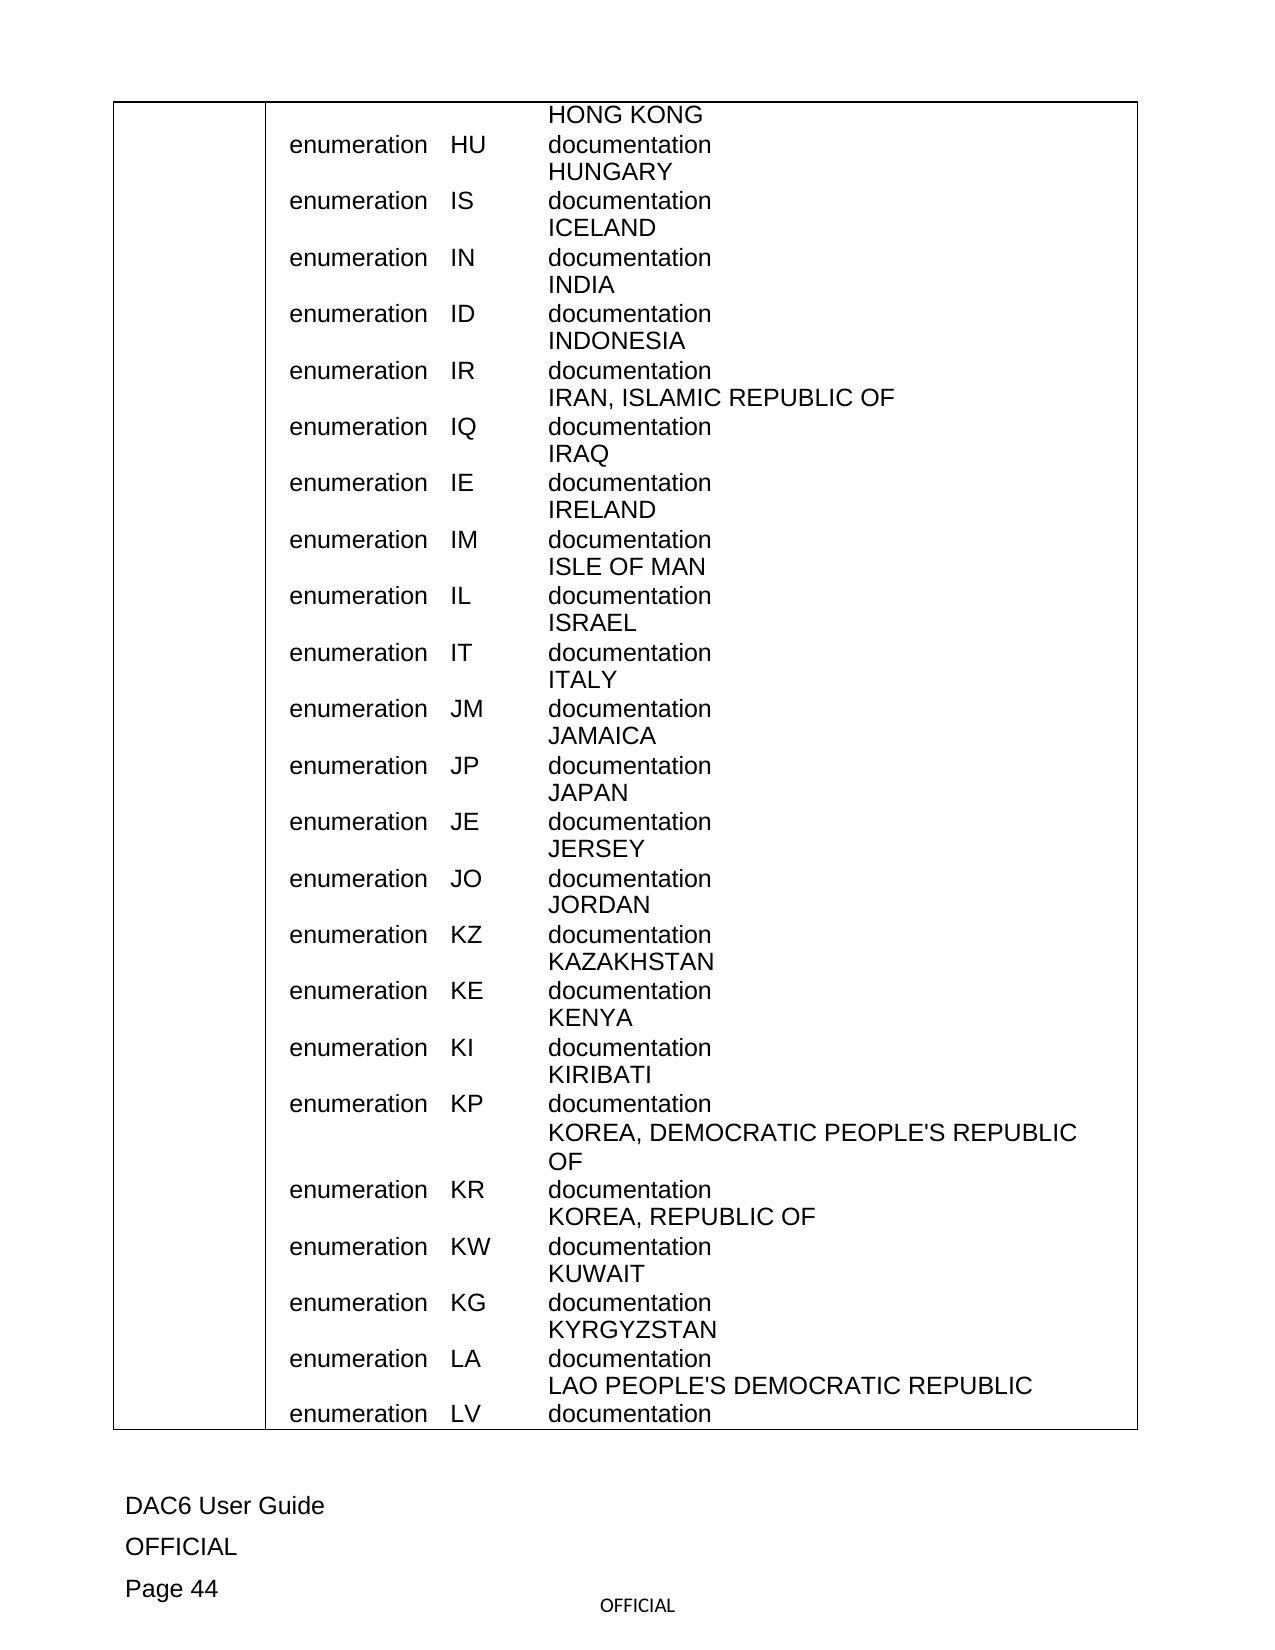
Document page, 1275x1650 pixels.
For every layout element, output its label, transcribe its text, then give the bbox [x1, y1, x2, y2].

table_cell enumeration [266, 638, 438, 694]
table_cell enumeration [266, 581, 438, 638]
table_cell ID [439, 299, 519, 356]
table_cell documentation KIRIBATI [519, 1033, 1137, 1089]
table_cell documentation INDIA [519, 243, 1137, 299]
table_cell LV [439, 1401, 519, 1429]
table_cell LA [439, 1345, 519, 1401]
table_cell KE [439, 977, 519, 1033]
table_cell enumeration [266, 694, 438, 751]
table_cell IR [439, 356, 519, 412]
table_cell enumeration [266, 130, 438, 186]
table_cell JE [439, 807, 519, 864]
table_cell IS [439, 186, 519, 243]
table_cell enumeration [266, 751, 438, 807]
table_cell documentation ISLE OF MAN [519, 525, 1137, 581]
table_cell KW [439, 1232, 519, 1288]
table_cell enumeration [266, 807, 438, 864]
table_cell enumeration [266, 356, 438, 412]
table_cell documentation JAPAN [519, 751, 1137, 807]
table_cell IL [439, 581, 519, 638]
table_cell enumeration [266, 1033, 438, 1089]
table_cell documentation IRAQ [519, 412, 1137, 469]
table_cell documentation KOREA, REPUBLIC OF [519, 1176, 1137, 1232]
table_cell documentation KOREA, DEMOCRATIC PEOPLE'S REPUBLIC OF [519, 1089, 1137, 1176]
table_cell KR [439, 1176, 519, 1232]
table_cell enumeration [266, 1401, 438, 1429]
table_header [114, 103, 265, 1429]
table_cell enumeration [266, 1089, 438, 1176]
table_cell enumeration [266, 299, 438, 356]
table_cell KP [439, 1089, 519, 1176]
table_cell enumeration [266, 412, 438, 469]
table_header [266, 103, 438, 130]
table_cell enumeration [266, 525, 438, 581]
table_cell KZ [439, 920, 519, 977]
table_cell enumeration [266, 243, 438, 299]
table_cell enumeration [266, 1232, 438, 1288]
table_cell KG [439, 1288, 519, 1344]
table_cell documentation IRELAND [519, 469, 1137, 525]
table_header [439, 103, 519, 130]
table_cell documentation INDONESIA [519, 299, 1137, 356]
table_cell documentation KAZAKHSTAN [519, 920, 1137, 977]
table_cell enumeration [266, 1176, 438, 1232]
table_cell JM [439, 694, 519, 751]
table_cell documentation KENYA [519, 977, 1137, 1033]
table_cell documentation ICELAND [519, 186, 1137, 243]
table_cell enumeration [266, 186, 438, 243]
table_cell documentation HUNGARY [519, 130, 1137, 186]
table_cell HU [439, 130, 519, 186]
table_cell enumeration [266, 864, 438, 920]
table_cell documentation JAMAICA [519, 694, 1137, 751]
table_cell IQ [439, 412, 519, 469]
table_cell documentation KUWAIT [519, 1232, 1137, 1288]
table_cell documentation ISRAEL [519, 581, 1137, 638]
table_cell documentation JORDAN [519, 864, 1137, 920]
table_header HONG KONG [519, 103, 1137, 130]
table_cell documentation JERSEY [519, 807, 1137, 864]
table_cell enumeration [266, 1345, 438, 1401]
table_cell documentation [519, 1401, 1137, 1429]
table_cell documentation ITALY [519, 638, 1137, 694]
table_cell documentation KYRGYZSTAN [519, 1288, 1137, 1344]
table_cell IT [439, 638, 519, 694]
table_cell enumeration [266, 469, 438, 525]
table_cell IN [439, 243, 519, 299]
table_cell JO [439, 864, 519, 920]
table_cell documentation LAO PEOPLE'S DEMOCRATIC REPUBLIC [519, 1345, 1137, 1401]
table_cell KI [439, 1033, 519, 1089]
table_cell enumeration [266, 1288, 438, 1344]
table_cell documentation IRAN, ISLAMIC REPUBLIC OF [519, 356, 1137, 412]
table_cell JP [439, 751, 519, 807]
table_cell enumeration [266, 977, 438, 1033]
table_cell IM [439, 525, 519, 581]
table_cell enumeration [266, 920, 438, 977]
table_cell IE [439, 469, 519, 525]
